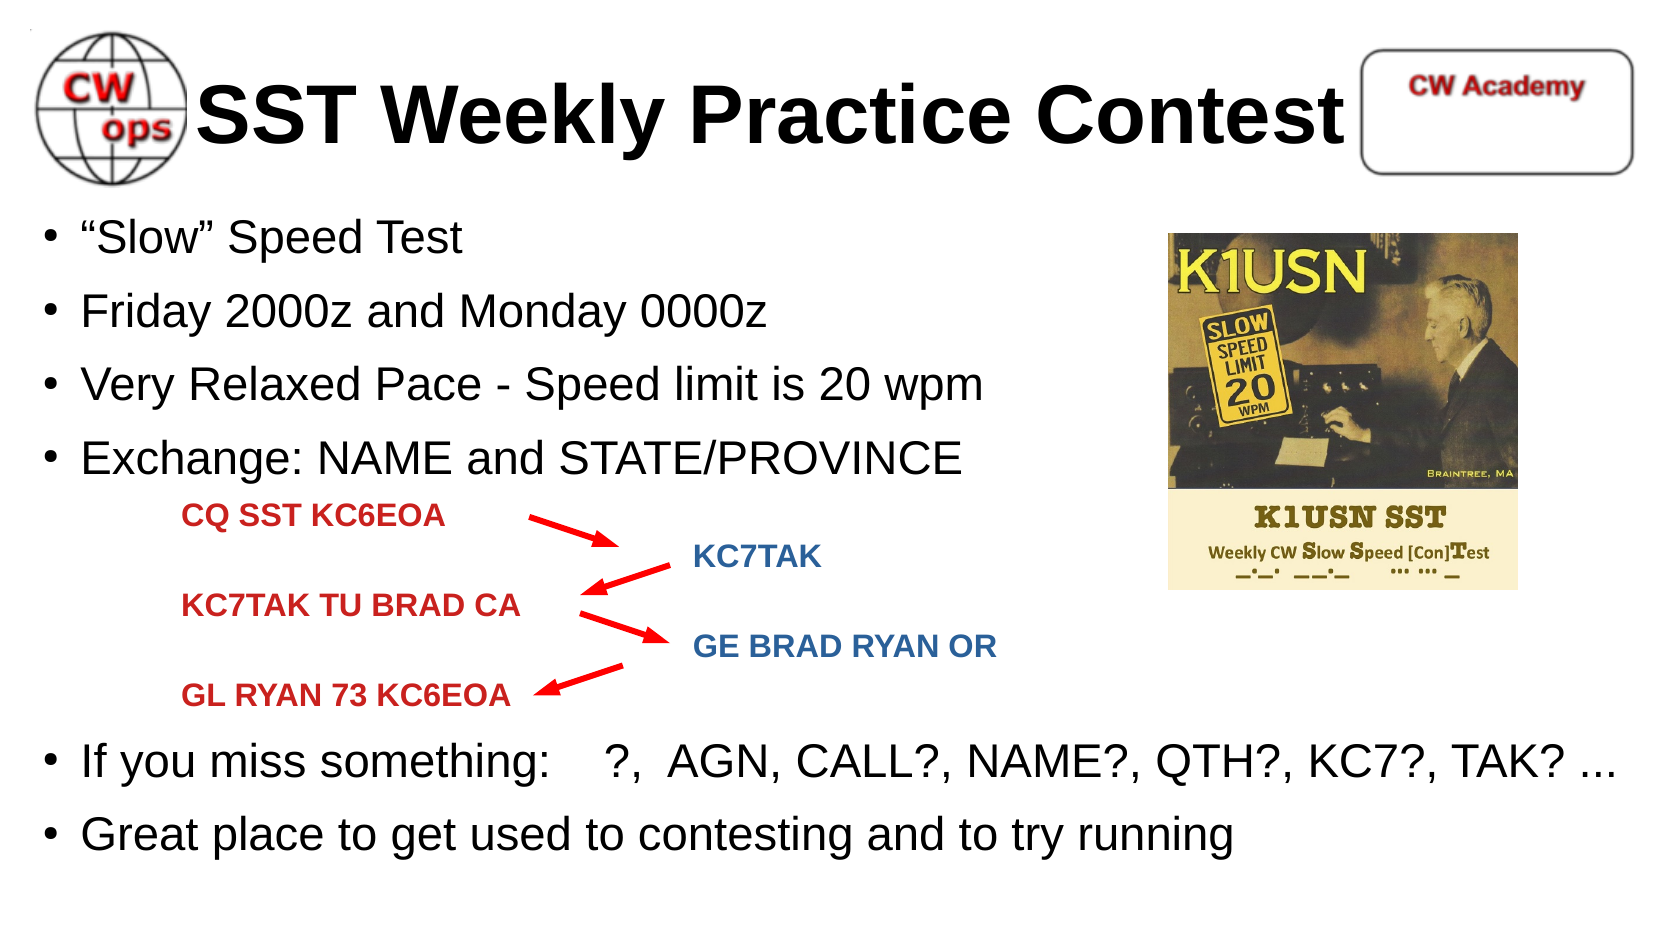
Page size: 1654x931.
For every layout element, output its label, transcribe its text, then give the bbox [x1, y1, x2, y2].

picture [1168, 233, 1518, 590]
title SST Weekly Practice Contest [26, 37, 1516, 193]
list “Slow” Speed Test Friday 2000z and Monday 0000z Very Relaxed Pace - Speed limit is 20 wpm Exchange: NAME and STATE/PROVINCE CQ SST KC6EOA KC7TAK KC7TAK TU BRAD CA GE BRAD RYAN OR GL RYAN 73 KC6EOA If you miss something: ?, AGN, CALL?, NAME?, QTH?, KC7?, TAK? ... Great place to get used to contesting and to try running [30, 210, 1621, 901]
picture [30, 29, 187, 37]
picture [1516, 37, 1640, 186]
